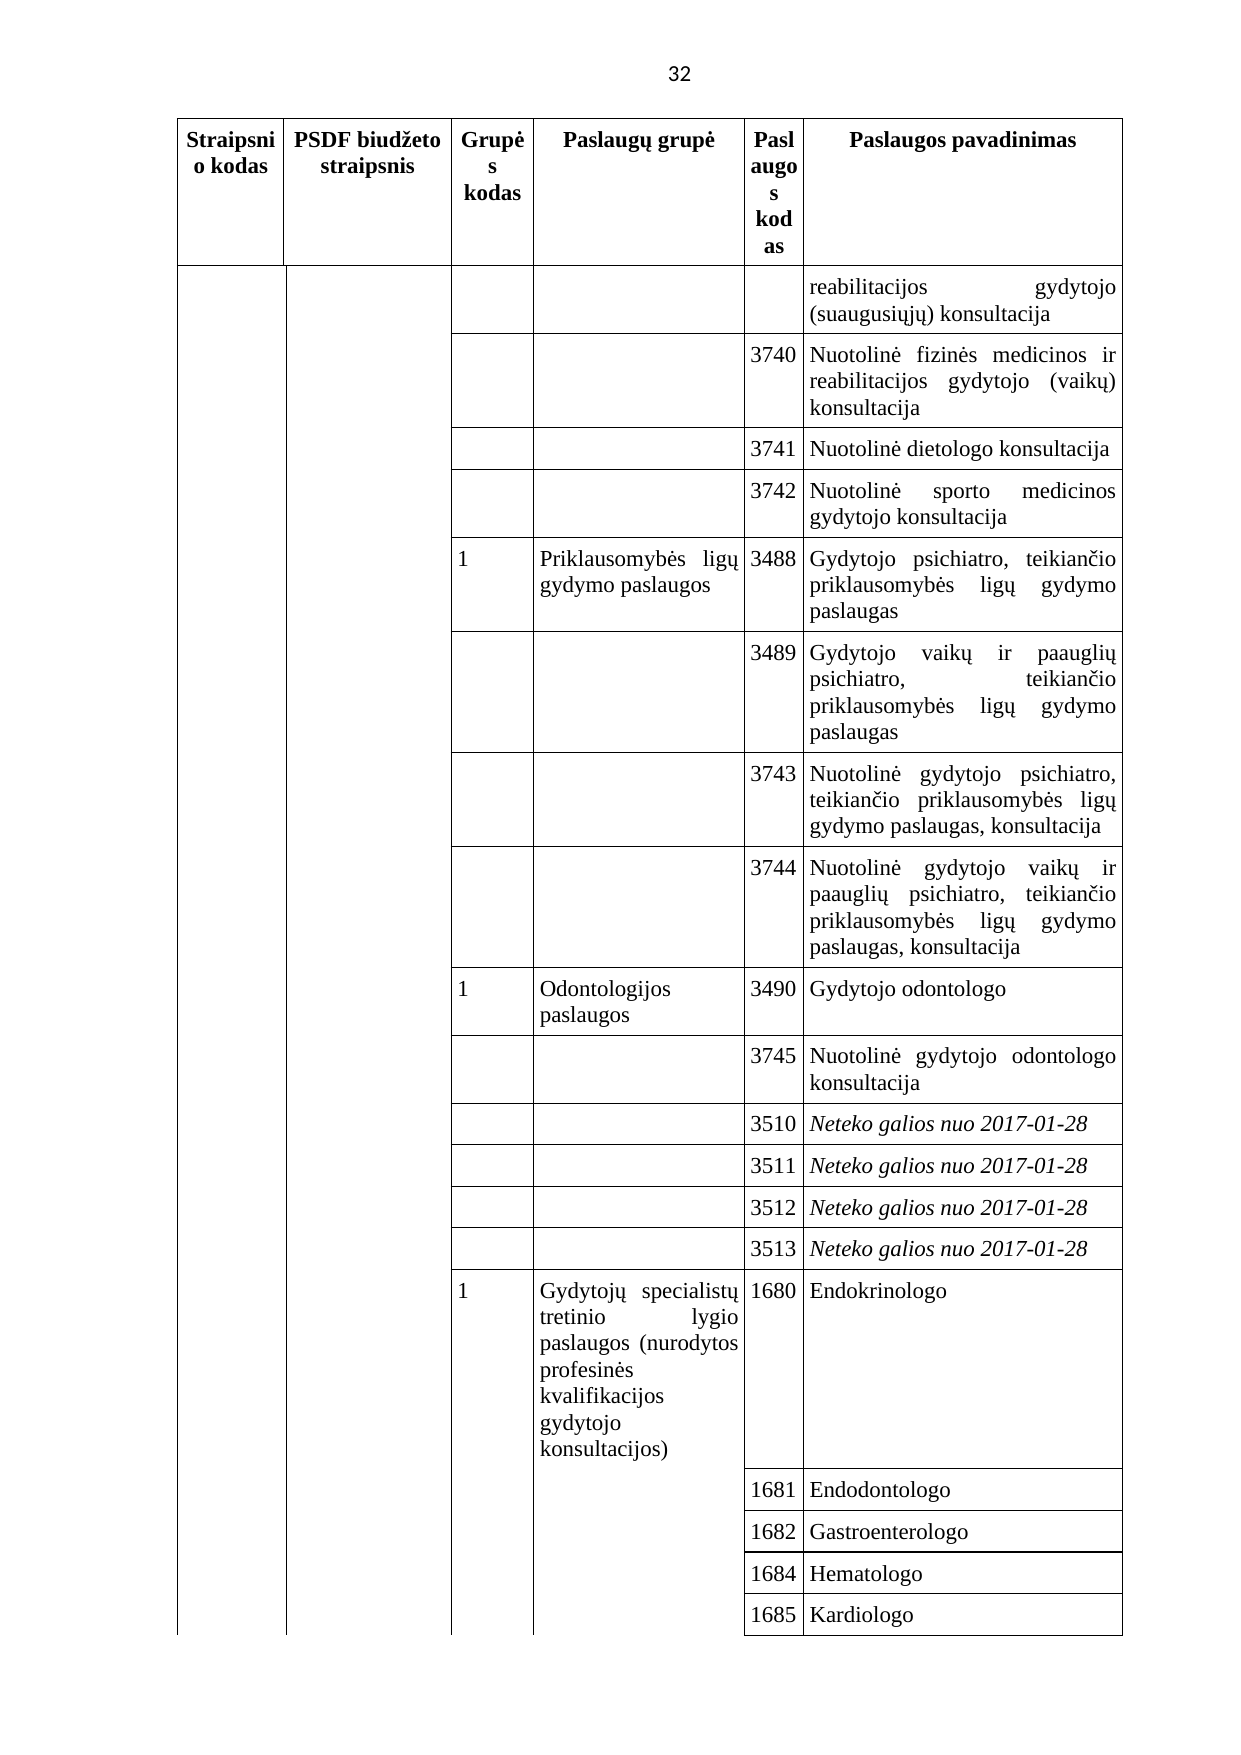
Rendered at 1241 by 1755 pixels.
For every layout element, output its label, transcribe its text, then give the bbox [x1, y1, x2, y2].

table_header Grupės kodas [452, 119, 533, 265]
table_cell Neteko galios nuo 2017-01-28 [804, 1187, 1122, 1227]
table_cell [178, 1510, 286, 1551]
table_cell [178, 1269, 286, 1468]
table_cell [534, 266, 744, 333]
table_cell 3744 [745, 847, 803, 967]
table_cell [178, 1551, 286, 1593]
table_cell Nuotolinė dietologo konsultacija [804, 428, 1122, 469]
table_cell [452, 1036, 533, 1102]
table_cell Endokrinologo [804, 1270, 1122, 1468]
table_cell [287, 1227, 451, 1269]
table_cell Endodontologo [804, 1469, 1122, 1510]
table_cell Nuotolinė gydytojo psichiatro, teikiančio priklausomybės ligų gydymo paslaugas, konsultacija [804, 753, 1122, 846]
table_header Paslaugų grupė [534, 119, 744, 265]
table_cell [534, 1187, 744, 1227]
table_cell [178, 333, 286, 427]
table_cell [287, 1035, 451, 1102]
table_cell reabilitacijos gydytojo (suaugusiųjų) konsultacija [804, 266, 1122, 333]
table_cell [178, 846, 286, 967]
table_cell 1682 [745, 1511, 803, 1551]
table_cell [452, 428, 533, 469]
table_cell [287, 1186, 451, 1227]
table_cell 1684 [745, 1553, 803, 1593]
table_cell [178, 1103, 286, 1144]
table_cell [178, 537, 286, 631]
table_cell [178, 1144, 286, 1186]
table_header PSDF biudžeto straipsnis [284, 119, 451, 265]
table_cell Nuotolinė sporto medicinos gydytojo konsultacija [804, 470, 1122, 537]
table_cell 3512 [745, 1187, 803, 1227]
table_cell [452, 470, 533, 537]
table_header Paslaugos kodas [745, 119, 803, 265]
table_cell 1 [452, 1270, 533, 1468]
table_cell [287, 333, 451, 427]
table_cell Neteko galios nuo 2017-01-28 [804, 1228, 1122, 1269]
table_cell 1681 [745, 1469, 803, 1510]
table_cell [452, 1510, 533, 1551]
table_cell Gydytojų specialistų tretinio lygio paslaugos (nurodytos profesinės kvalifikacijos gydytojo konsultacijos) [534, 1270, 744, 1468]
table_cell [178, 427, 286, 469]
table_cell Nuotolinė gydytojo vaikų ir paauglių psichiatro, teikiančio priklausomybės ligų gydymo paslaugas, konsultacija [804, 847, 1122, 967]
table_cell 3745 [745, 1036, 803, 1102]
table_cell [287, 631, 451, 752]
table_cell [452, 1228, 533, 1269]
table_cell Nuotolinė fizinės medicinos ir reabilitacijos gydytojo (vaikų) konsultacija [804, 334, 1122, 427]
table_cell [452, 753, 533, 846]
table_cell [287, 1269, 451, 1468]
table_cell [452, 847, 533, 967]
table_cell [534, 847, 744, 967]
table_cell Gydytojo odontologo [804, 968, 1122, 1034]
table_cell [287, 967, 451, 1034]
table_cell 3740 [745, 334, 803, 427]
table_cell Neteko galios nuo 2017-01-28 [804, 1145, 1122, 1186]
table_cell [287, 1551, 451, 1593]
table_cell [287, 1593, 451, 1634]
table_cell 3488 [745, 538, 803, 631]
table_cell [534, 1104, 744, 1144]
table_cell [452, 632, 533, 752]
table_cell [534, 1551, 744, 1593]
table_cell 3510 [745, 1104, 803, 1144]
table_cell [452, 266, 533, 333]
table_cell Gastroenterologo [804, 1511, 1122, 1551]
table_cell [287, 1103, 451, 1144]
table_cell [178, 631, 286, 752]
table_cell 3513 [745, 1228, 803, 1269]
table_cell [287, 1510, 451, 1551]
table_cell Kardiologo [804, 1594, 1122, 1634]
table_cell 3489 [745, 632, 803, 752]
table_cell [452, 1145, 533, 1186]
table_cell [534, 1036, 744, 1102]
table_cell [534, 470, 744, 537]
table_cell [287, 1144, 451, 1186]
table_cell [534, 1510, 744, 1551]
table_cell [178, 266, 286, 333]
table_cell [287, 846, 451, 967]
table_cell Gydytojo psichiatro, teikiančio priklausomybės ligų gydymo paslaugas [804, 538, 1122, 631]
table_cell [452, 1551, 533, 1593]
table_cell [452, 1104, 533, 1144]
table_cell [534, 334, 744, 427]
table_cell 3742 [745, 470, 803, 537]
table_cell Odontologijos paslaugos [534, 968, 744, 1034]
table_cell [287, 1468, 451, 1510]
table_cell [178, 1227, 286, 1269]
table_cell [178, 1593, 286, 1634]
table_cell [534, 1145, 744, 1186]
table_cell [178, 967, 286, 1034]
table_cell [178, 752, 286, 846]
table_cell [178, 469, 286, 537]
table_cell [287, 752, 451, 846]
table_cell [178, 1186, 286, 1227]
table_cell [534, 1228, 744, 1269]
table_cell Neteko galios nuo 2017-01-28 [804, 1104, 1122, 1144]
table_cell Nuotolinė gydytojo odontologo konsultacija [804, 1036, 1122, 1102]
table_cell Hematologo [804, 1553, 1122, 1593]
table_cell [452, 1468, 533, 1510]
table_cell [287, 537, 451, 631]
table_cell [287, 427, 451, 469]
table_cell [452, 1593, 533, 1634]
table_cell 1685 [745, 1594, 803, 1634]
table_cell 1 [452, 538, 533, 631]
table_cell [178, 1035, 286, 1102]
table_cell 1680 [745, 1270, 803, 1468]
table_cell 3741 [745, 428, 803, 469]
table_cell 3511 [745, 1145, 803, 1186]
table_header Paslaugos pavadinimas [804, 119, 1122, 265]
table_cell [534, 1593, 744, 1634]
table_cell [452, 334, 533, 427]
table_cell Gydytojo vaikų ir paauglių psichiatro, teikiančio priklausomybės ligų gydymo paslaugas [804, 632, 1122, 752]
table_cell 3490 [745, 968, 803, 1034]
table_cell [287, 266, 451, 333]
table_cell [534, 632, 744, 752]
table_cell [452, 1187, 533, 1227]
table_cell 1 [452, 968, 533, 1034]
table_cell [534, 1468, 744, 1510]
table_cell 3743 [745, 753, 803, 846]
table_header Straipsnio kodas [178, 119, 283, 265]
table_cell [178, 1468, 286, 1510]
table_cell Priklausomybės ligų gydymo paslaugos [534, 538, 744, 631]
table_cell [287, 469, 451, 537]
table_cell [745, 266, 803, 333]
table_cell [534, 753, 744, 846]
table_cell [534, 428, 744, 469]
